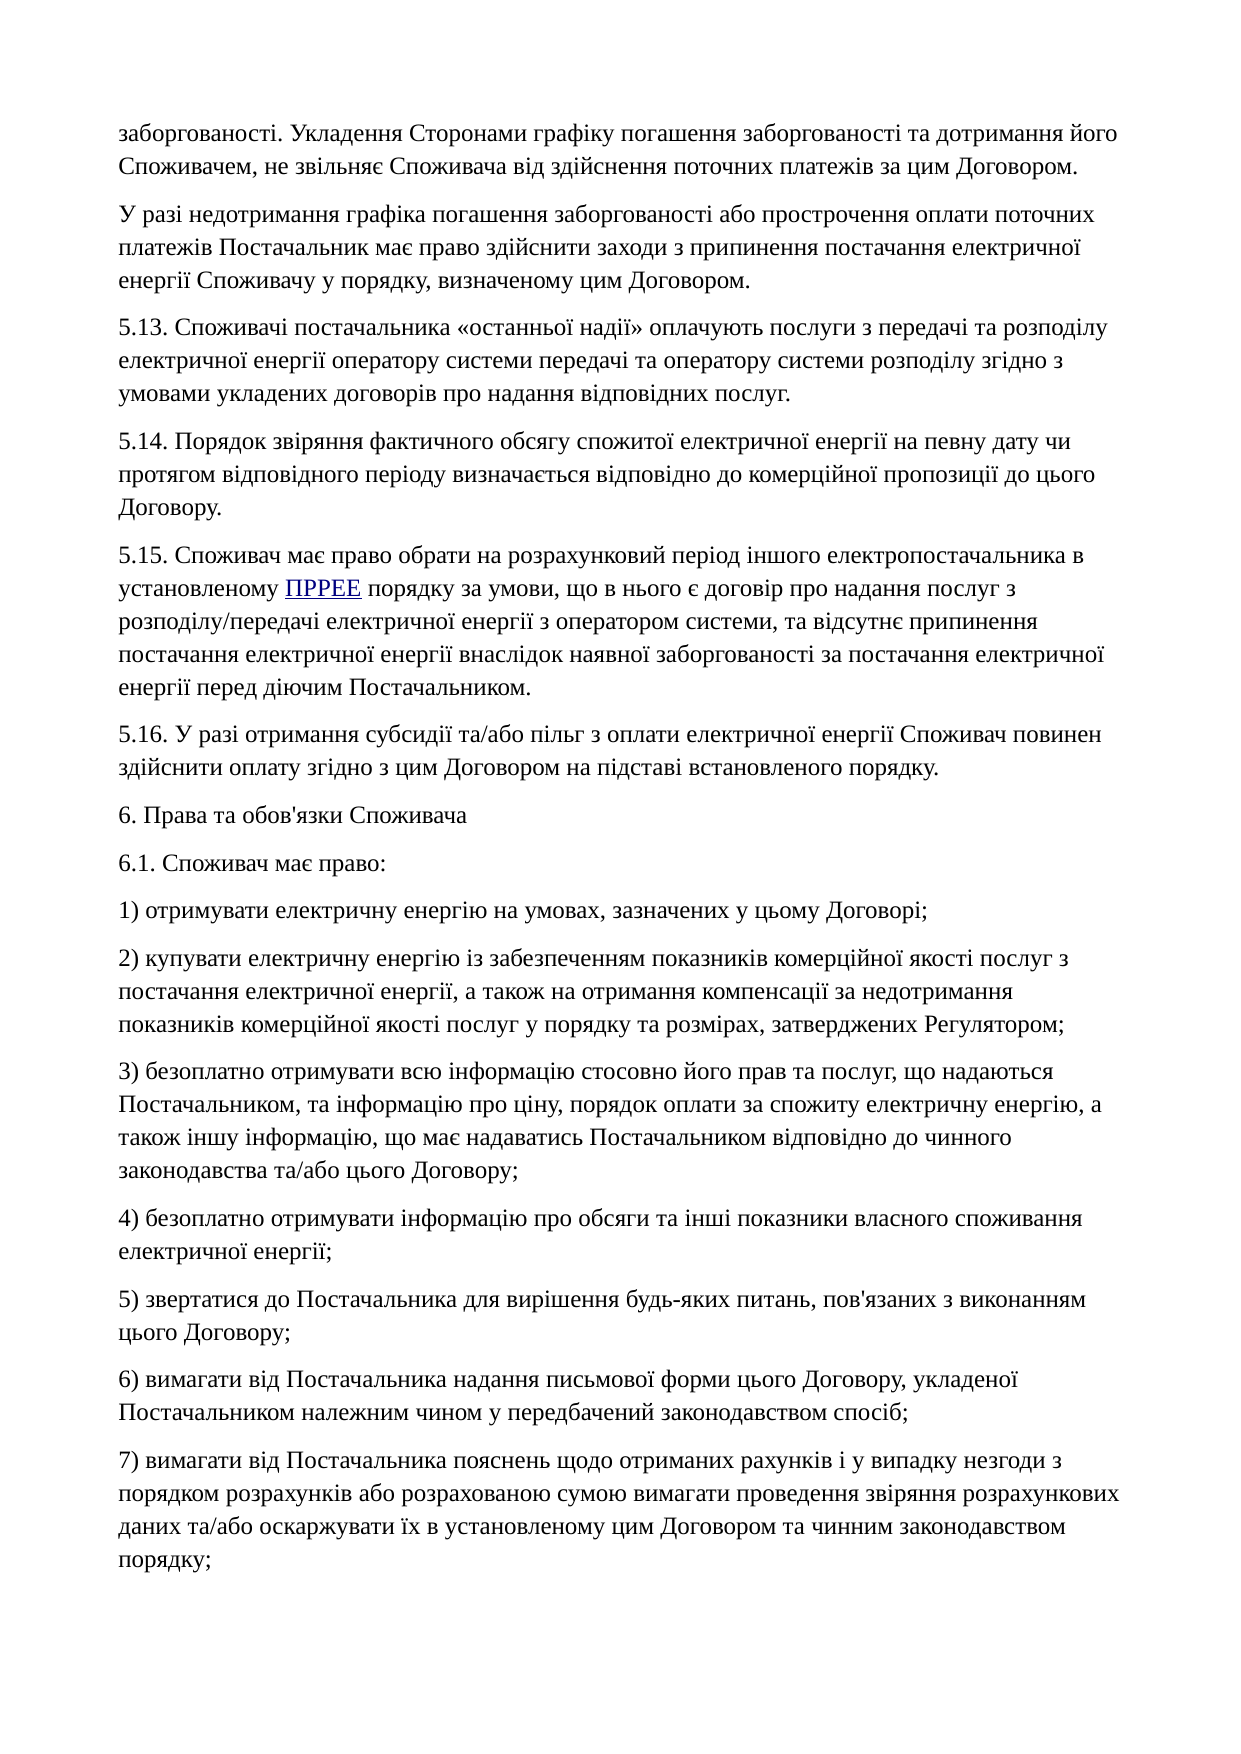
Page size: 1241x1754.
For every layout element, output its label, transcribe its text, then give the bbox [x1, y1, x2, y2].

text 4) безоплатно отримувати інформацію про обсяги та інші показники власного споживання електричної енергії; [118, 1203, 1122, 1265]
text 5.14. Порядок звіряння фактичного обсягу спожитої електричної енергії на певну дату чи протягом відповідного періоду визначається відповідно до комерційної пропозиції до цього Договору. [118, 426, 1122, 521]
text заборгованості. Укладення Сторонами графіку погашення заборгованості та дотримання його Споживачем, не звільняє Споживача від здійснення поточних платежів за цим Договором. [118, 118, 1122, 180]
text 5) звертатися до Постачальника для вирішення будь-яких питань, пов'язаних з виконанням цього Договору; [118, 1284, 1122, 1346]
text 6. Права та обов'язки Споживача [118, 800, 1122, 829]
text 6.1. Споживач має право: [118, 848, 1122, 876]
text 2) купувати електричну енергію із забезпеченням показників комерційної якості послуг з постачання електричної енергії, а також на отримання компенсації за недотримання показників комерційної якості послуг у порядку та розмірах, затверджених Регулятором; [118, 943, 1122, 1038]
text 5.15. Споживач має право обрати на розрахунковий період іншого електропостачальника в установленому ПРРЕЕ порядку за умови, що в нього є договір про надання послуг з розподілу/передачі електричної енергії з оператором системи, та відсутнє припинення постачання електричної енергії внаслідок наявної заборгованості за постачання електричної енергії перед діючим Постачальником. [118, 540, 1122, 701]
text 3) безоплатно отримувати всю інформацію стосовно його прав та послуг, що надаються Постачальником, та інформацію про ціну, порядок оплати за спожиту електричну енергію, а також іншу інформацію, що має надаватись Постачальником відповідно до чинного законодавства та/або цього Договору; [118, 1056, 1122, 1184]
text У разі недотримання графіка погашення заборгованості або прострочення оплати поточних платежів Постачальник має право здійснити заходи з припинення постачання електричної енергії Споживачу у порядку, визначеному цим Договором. [118, 199, 1122, 293]
text 6) вимагати від Постачальника надання письмової форми цього Договору, укладеної Постачальником належним чином у передбачений законодавством спосіб; [118, 1364, 1122, 1426]
text 5.13. Споживачі постачальника «останньої надії» оплачують послуги з передачі та розподілу електричної енергії оператору системи передачі та оператору системи розподілу згідно з умовами укладених договорів про надання відповідних послуг. [118, 312, 1122, 407]
text 7) вимагати від Постачальника пояснень щодо отриманих рахунків і у випадку незгоди з порядком розрахунків або розрахованою сумою вимагати проведення звіряння розрахункових даних та/або оскаржувати їх в установленому цим Договором та чинним законодавством порядку; [118, 1445, 1122, 1573]
text 1) отримувати електричну енергію на умовах, зазначених у цьому Договорі; [118, 895, 1122, 924]
text 5.16. У разі отримання субсидії та/або пільг з оплати електричної енергії Споживач повинен здійснити оплату згідно з цим Договором на підставі встановленого порядку. [118, 719, 1122, 781]
